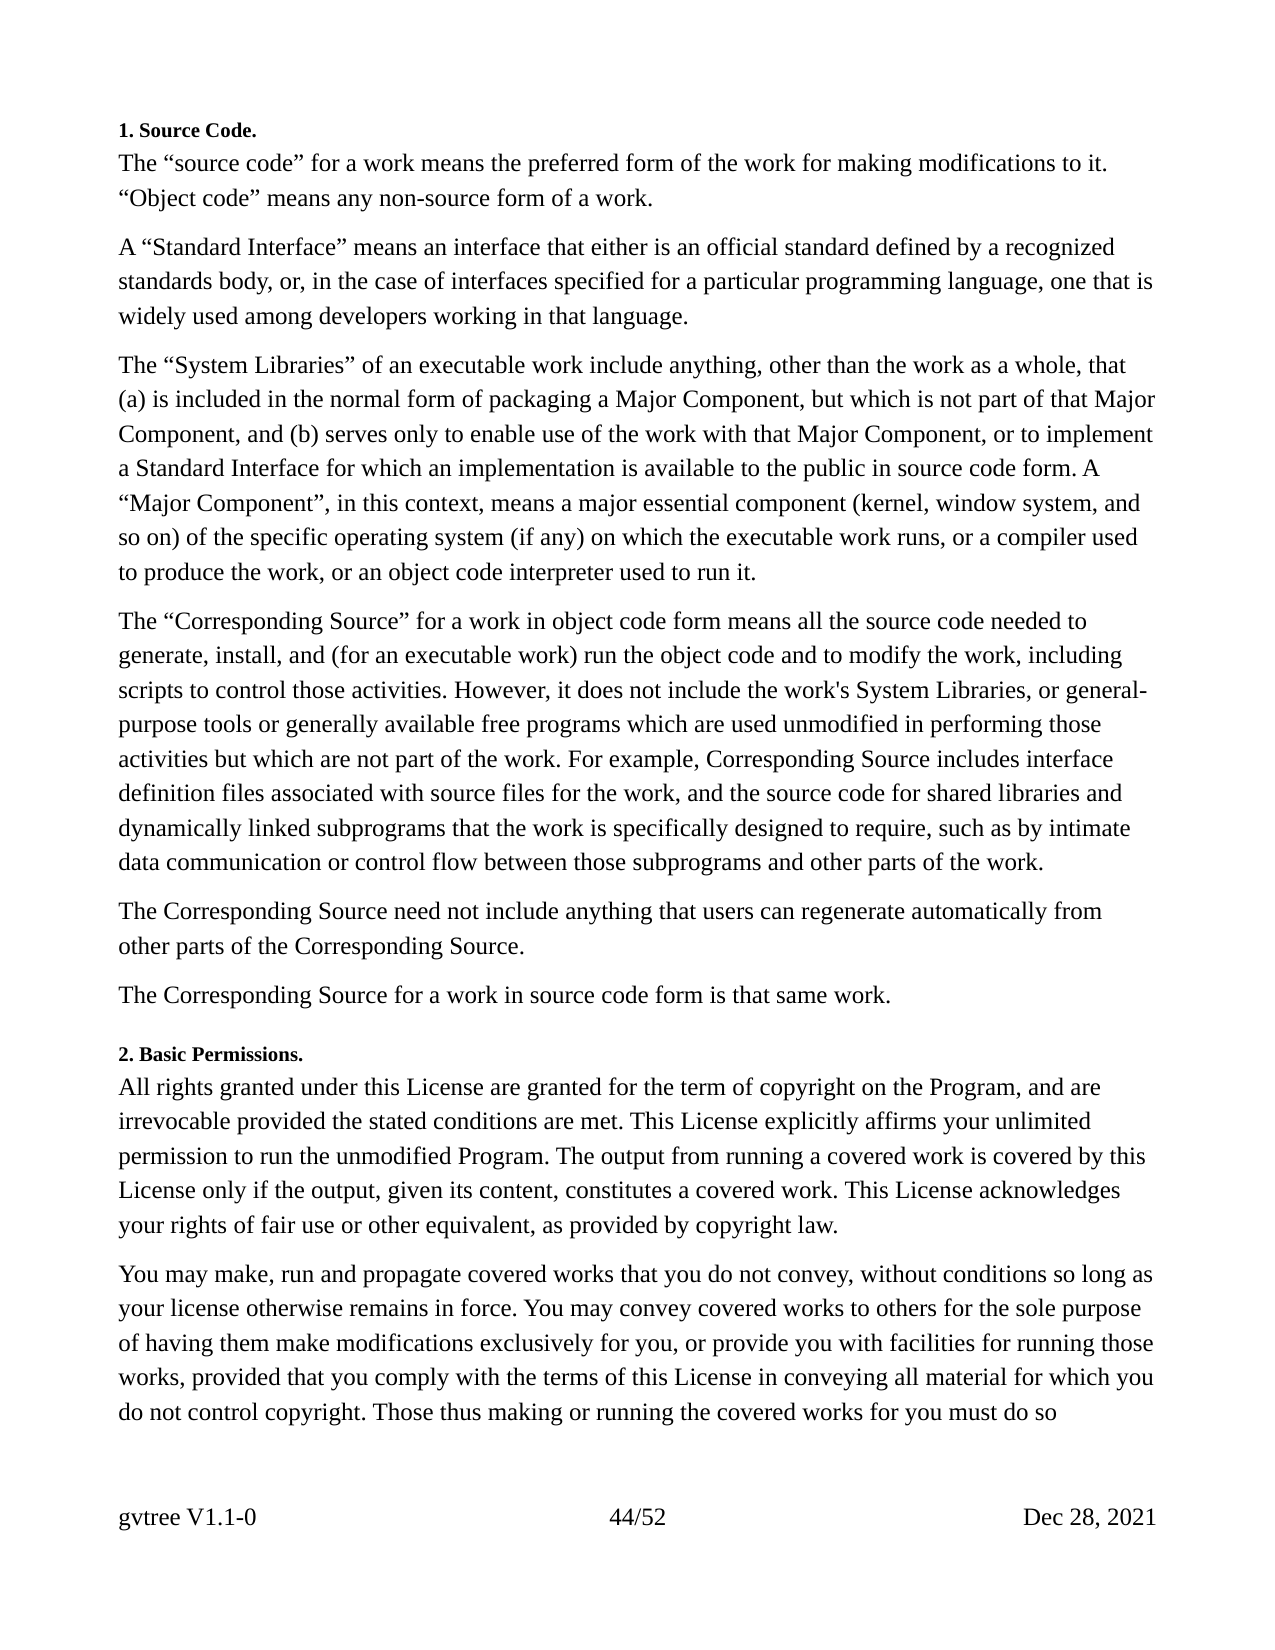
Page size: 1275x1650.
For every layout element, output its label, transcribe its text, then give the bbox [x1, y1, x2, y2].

text The “System Libraries” of an executable work include anything, other than the work as a whole, that (a) is included in the normal form of packaging a Major Component, but which is not part of that Major Component, and (b) serves only to enable use of the work with that Major Component, or to implement a Standard Interface for which an implementation is available to the public in source code form. A “Major Component”, in this context, means a major essential component (kernel, window system, and so on) of the specific operating system (if any) on which the executable work runs, or a compiler used to produce the work, or an object code interpreter used to run it. [118, 350, 1157, 586]
subtitle 1. Source Code. [118, 118, 1157, 142]
text A “Standard Interface” means an interface that either is an official standard defined by a recognized standards body, or, in the case of interfaces specified for a particular programming language, one that is widely used among developers working in that language. [118, 232, 1157, 330]
text The “Corresponding Source” for a work in object code form means all the source code needed to generate, install, and (for an executable work) run the object code and to modify the work, including scripts to control those activities. However, it does not include the work's System Libraries, or general-purpose tools or generally available free programs which are used unmodified in performing those activities but which are not part of the work. For example, Corresponding Source includes interface definition files associated with source files for the work, and the source code for shared libraries and dynamically linked subprograms that the work is specifically designed to require, such as by intimate data communication or control flow between those subprograms and other parts of the work. [118, 606, 1157, 876]
text All rights granted under this License are granted for the term of copyright on the Program, and are irrevocable provided the stated conditions are met. This License explicitly affirms your unlimited permission to run the unmodified Program. The output from running a covered work is covered by this License only if the output, given its content, constitutes a covered work. This License acknowledges your rights of fair use or other equivalent, as provided by copyright law. [118, 1072, 1157, 1238]
text The Corresponding Source need not include anything that users can regenerate automatically from other parts of the Corresponding Source. [118, 896, 1157, 959]
text The Corresponding Source for a work in source code form is that same work. [118, 980, 1157, 1009]
text You may make, run and propagate covered works that you do not convey, without conditions so long as your license otherwise remains in force. You may convey covered works to others for the sole purpose of having them make modifications exclusively for you, or provide you with facilities for running those works, provided that you comply with the terms of this License in conveying all material for which you do not control copyright. Those thus making or running the covered works for you must do so [118, 1259, 1157, 1425]
text The “source code” for a work means the preferred form of the work for making modifications to it. “Object code” means any non-source form of a work. [118, 148, 1157, 212]
subtitle 2. Basic Permissions. [118, 1041, 1157, 1066]
